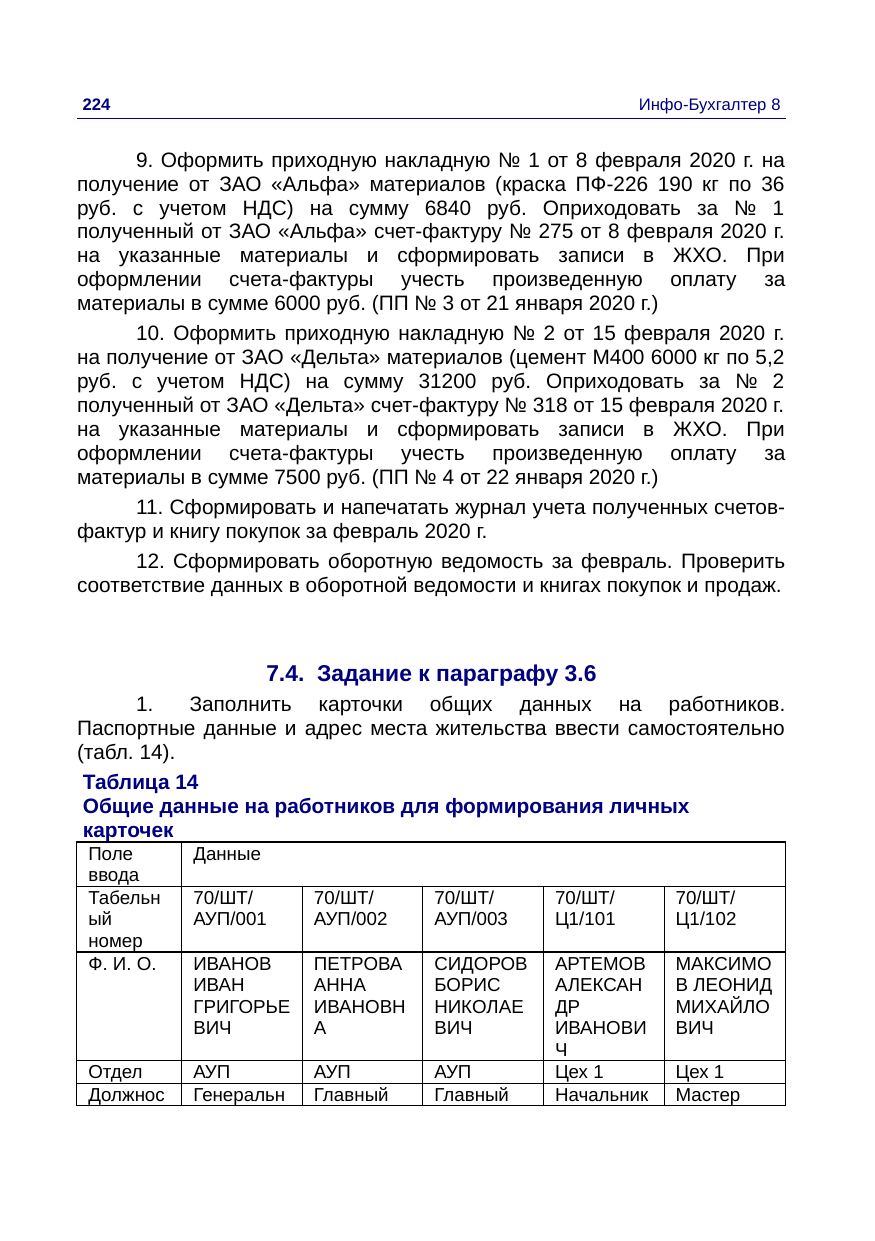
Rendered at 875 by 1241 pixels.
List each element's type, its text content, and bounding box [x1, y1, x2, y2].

table_cell Главный [423, 1084, 543, 1105]
list Заполнить карточки общих данных на работников. Паспортные данные и адрес места жительства ввести самостоятельно (табл. 14). [77, 692, 786, 764]
text 11. Сформировать и напечатать журнал учета полученных счетов-фактур и книгу покупок за февраль 2020 г. [77, 495, 786, 543]
table_cell 70/ШТ/Ц1/102 [665, 887, 785, 951]
table_header Данные [182, 843, 785, 886]
table_cell Генеральн [182, 1084, 302, 1105]
table_cell 70/ШТ/АУП/003 [423, 887, 543, 951]
table_cell МАКСИМОВ ЛЕОНИД МИХАЙЛОВИЧ [665, 953, 785, 1060]
table_cell Начальник [544, 1084, 664, 1105]
table_cell 70/ШТ/АУП/001 [182, 887, 302, 951]
table_cell Цех 1 [665, 1061, 785, 1083]
table_cell Отдел [77, 1061, 181, 1083]
table_cell АУП [423, 1061, 543, 1083]
table_cell СИДОРОВ БОРИС НИКОЛАЕВИЧ [423, 953, 543, 1060]
table_cell Цех 1 [544, 1061, 664, 1083]
table_cell Должнос [77, 1084, 181, 1105]
table_cell АРТЕМОВ АЛЕКСАНДР ИВАНОВИЧ [544, 953, 664, 1060]
table_cell ИВАНОВ ИВАН ГРИГОРЬЕВИЧ [182, 953, 302, 1060]
table_cell Главный [303, 1084, 422, 1105]
table_cell АУП [303, 1061, 422, 1083]
subtitle Задание к параграфу 3.6 [77, 659, 786, 686]
text Общие данные на работников для формирования личных карточек [83, 793, 779, 841]
table_cell Ф. И. О. [77, 953, 181, 1060]
table_cell Табельный номер [77, 887, 181, 951]
text 10. Оформить приходную накладную № 2 от 15 февраля 2020 г. на получение от ЗАО «Дельта» материалов (цемент М400 6000 кг по 5,2 руб. с учетом НДС) на сумму 31200 руб. Оприходовать за № 2 полученный от ЗАО «Дельта» счет-фактуру № 318 от 15 февраля 2020 г. на указанные материалы и сформировать записи в ЖХО. При оформлении счета-фактуры учесть произведенную оплату за материалы в сумме 7500 руб. (ПП № 4 от 22 января 2020 г.) [77, 321, 786, 489]
table_cell Мастер [665, 1084, 785, 1105]
text Таблица 14 [83, 769, 779, 793]
table_cell 70/ШТ/Ц1/101 [544, 887, 664, 951]
table_cell АУП [182, 1061, 302, 1083]
table_cell 70/ШТ/АУП/002 [303, 887, 422, 951]
table_cell ПЕТРОВА АННА ИВАНОВНА [303, 953, 422, 1060]
table_header Поле ввода [77, 843, 181, 886]
text 12. Сформировать оборотную ведомость за февраль. Проверить соответствие данных в оборотной ведомости и книгах покупок и продаж. [77, 549, 786, 597]
text 9. Оформить приходную накладную № 1 от 8 февраля 2020 г. на получение от ЗАО «Альфа» материалов (краска ПФ-226 190 кг по 36 руб. с учетом НДС) на сумму 6840 руб. Оприходовать за № 1 полученный от ЗАО «Альфа» счет-фактуру № 275 от 8 февраля 2020 г. на указанные материалы и сформировать записи в ЖХО. При оформлении счета-фактуры учесть произведенную оплату за материалы в сумме 6000 руб. (ПП № 3 от 21 января 2020 г.) [77, 147, 786, 315]
